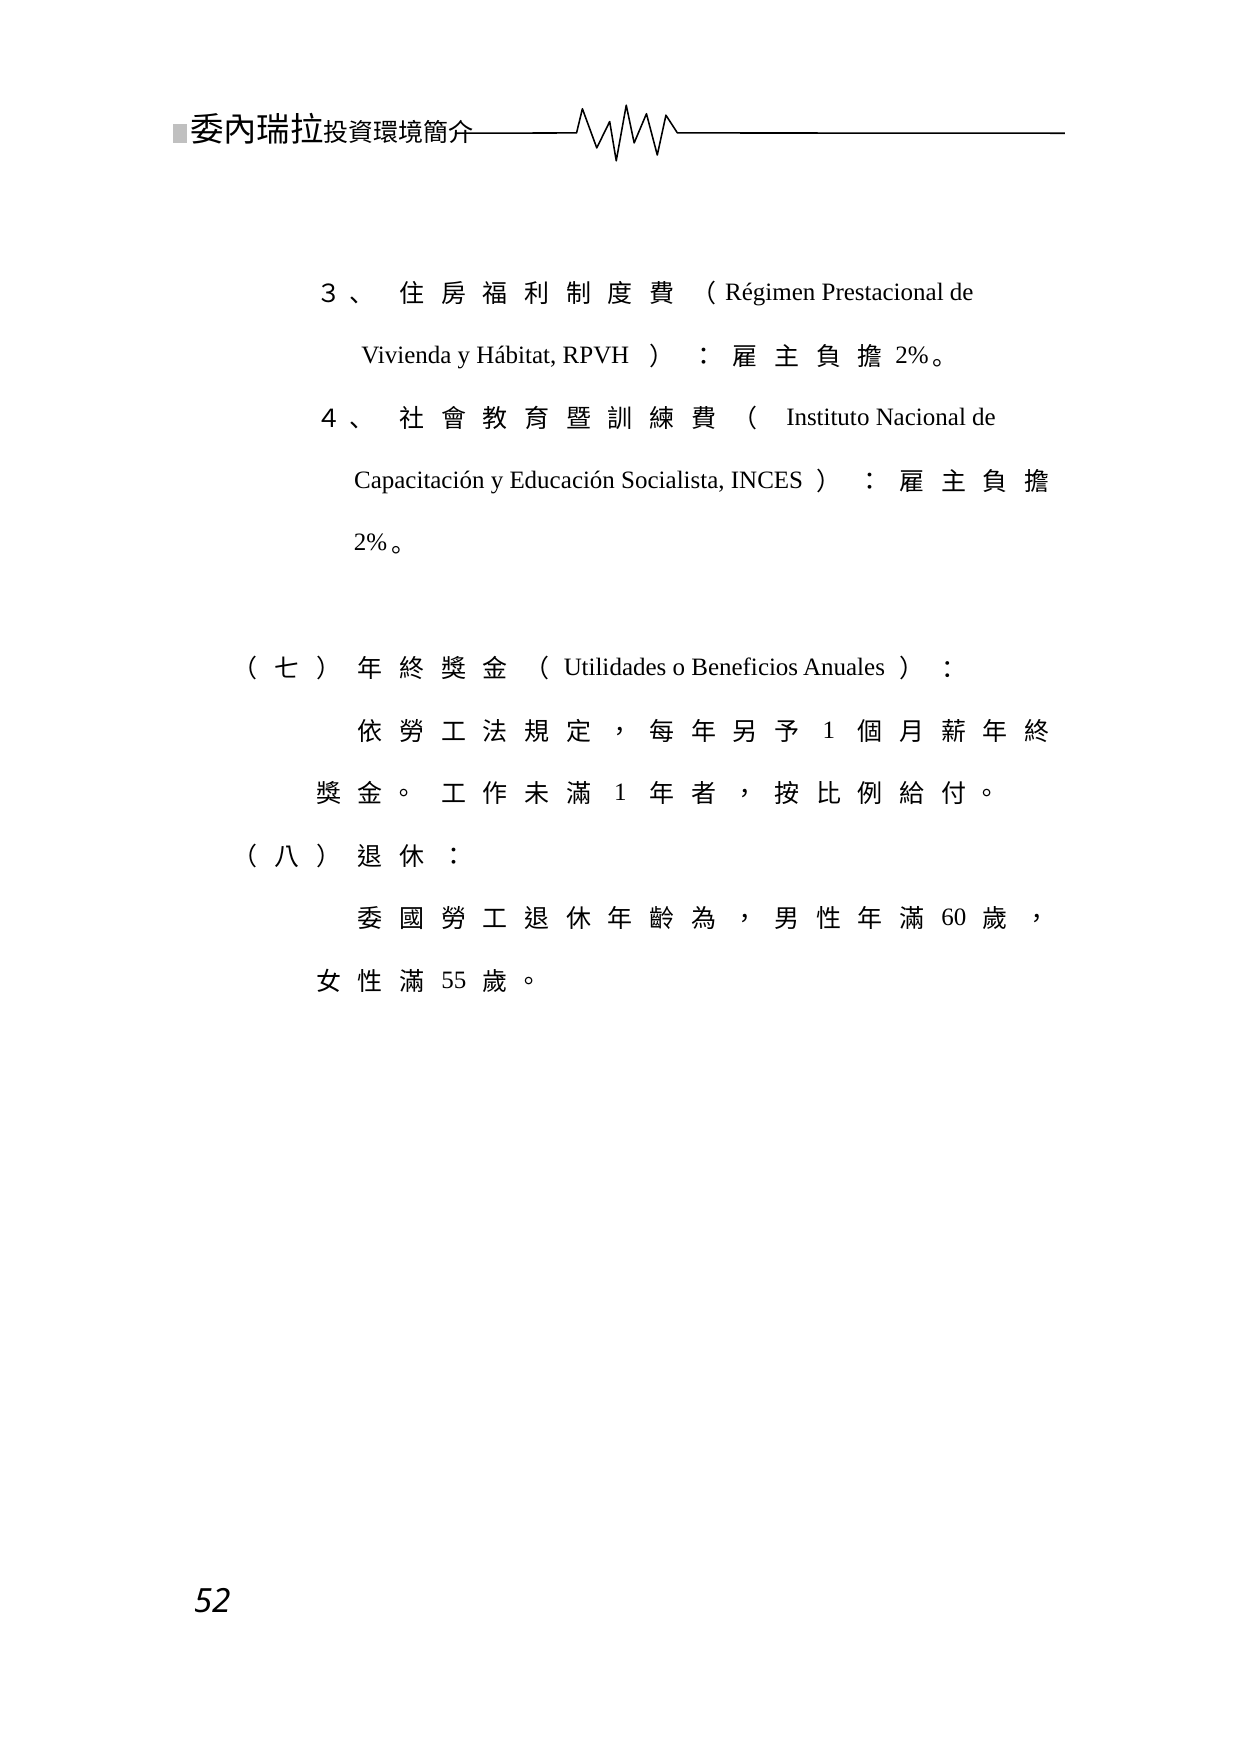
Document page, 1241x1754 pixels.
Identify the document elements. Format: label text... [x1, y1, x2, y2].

text （七）年終獎金（Utilidades o Beneficios Anuales）： [207, 625, 1058, 688]
text （八）退休： [207, 813, 1058, 875]
text ４、社會教育暨訓練費（Instituto Nacional de Capacitación y Educación Socialista, INCES）：雇主負擔2%。 [281, 375, 1058, 563]
text ３、住房福利制度費（Régimen Prestacional de Vivienda y Hábitat, RPVH）：雇主負擔2%。 [281, 250, 1058, 375]
text 依勞工法規定，每年另予1個月薪年終獎金。工作未滿1年者，按比例給付。 [281, 688, 1058, 813]
text 委國勞工退休年齡為，男性年滿60歲，女性滿55歲。 [281, 875, 1058, 1000]
